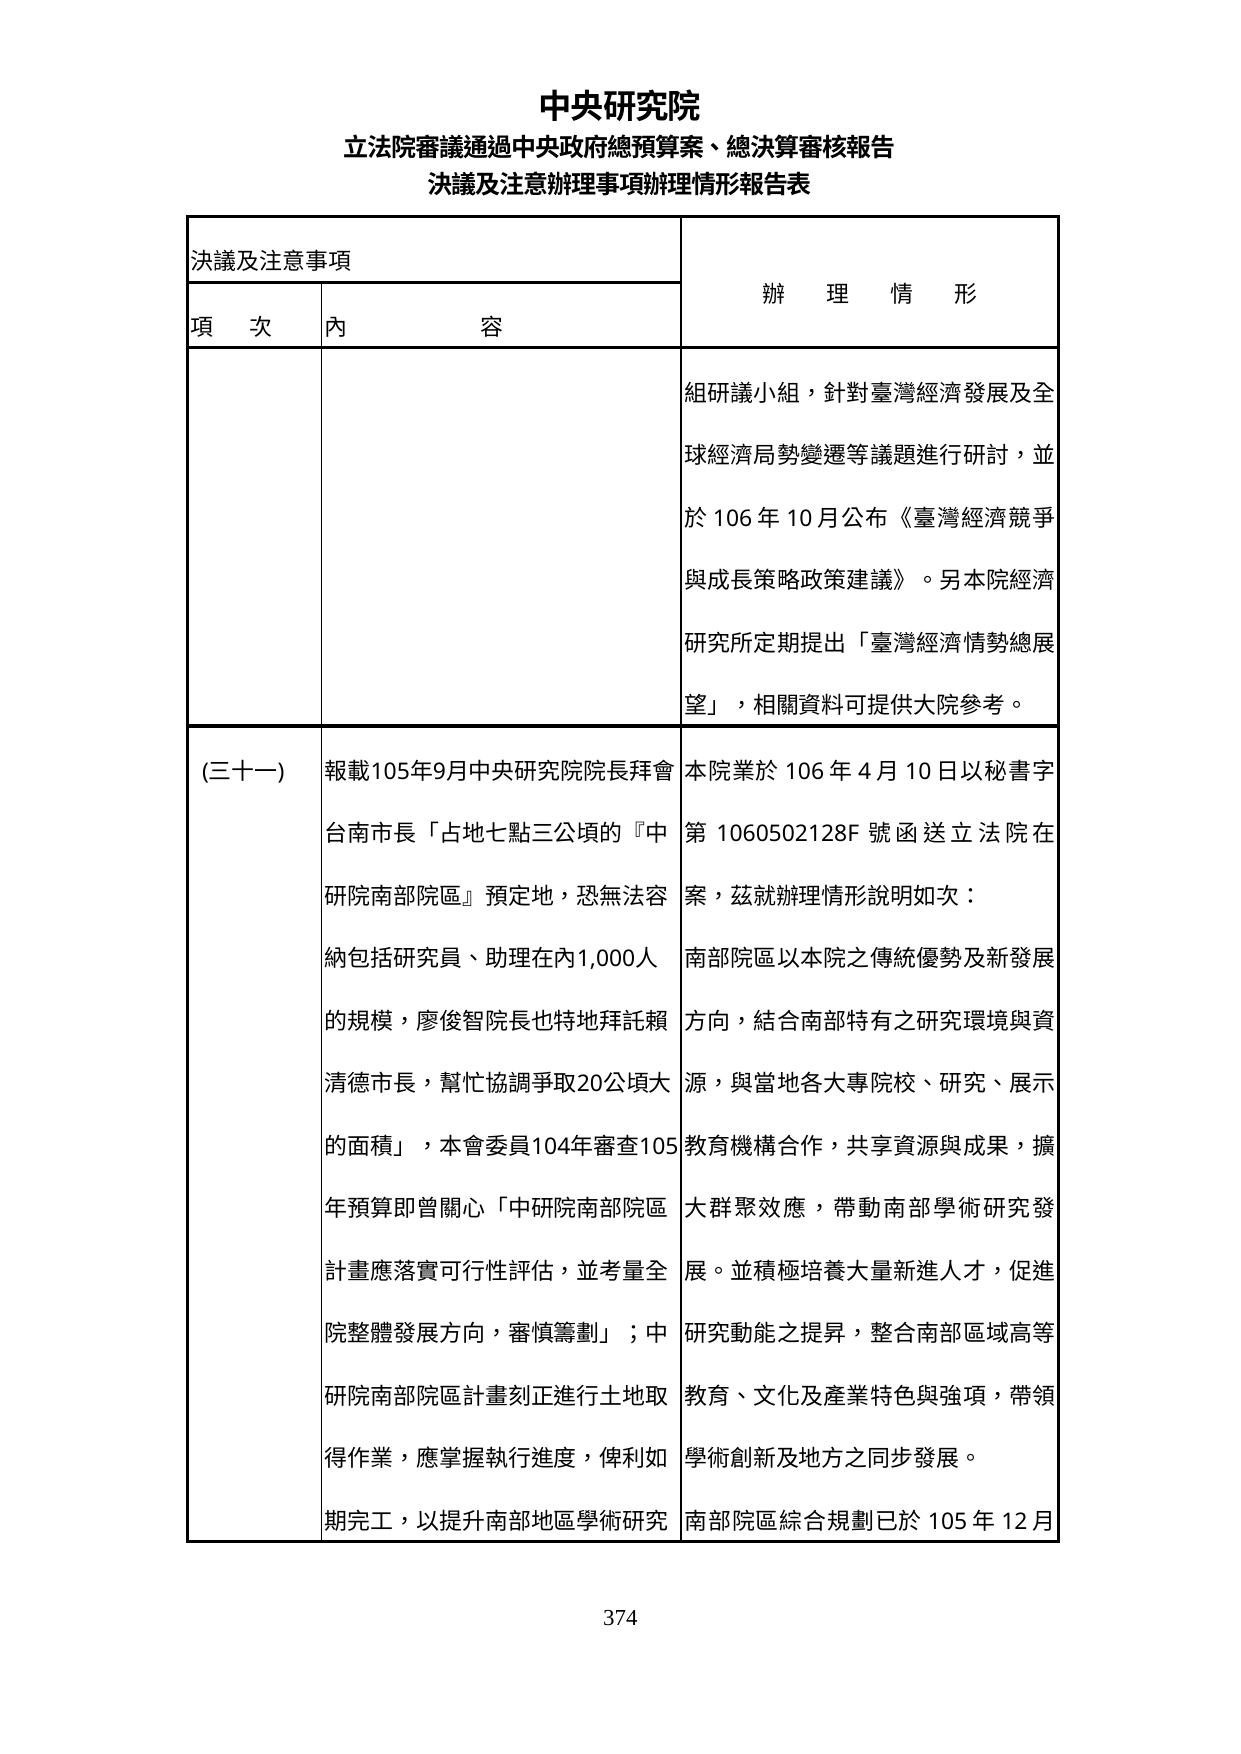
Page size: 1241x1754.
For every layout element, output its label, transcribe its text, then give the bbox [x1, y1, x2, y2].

table_header 決議及注意事項 [189, 218, 680, 281]
table_cell [322, 349, 680, 724]
table_cell (三十一) [189, 728, 321, 1540]
table_cell [189, 349, 321, 724]
table_cell 內 容 [322, 284, 680, 346]
table_cell 項 次 [189, 284, 321, 346]
table_cell 報載105年9月中央研究院院長拜會台南市長「占地七點三公頃的『中研院南部院區』預定地，恐無法容納包括研究員、助理在內1,000人的規模，廖俊智院長也特地拜託賴清德市長，幫忙協調爭取20公頃大的面積」，本會委員104年審查105年預算即曾關心「中研院南部院區計畫應落實可行性評估，並考量全院整體發展方向，審慎籌劃」；中研院南部院區計畫刻正進行土地取得作業，應掌握執行進度，俾利如期完工，以提升南部地區學術研究 [322, 728, 680, 1540]
table_cell 本院業於106年4月10日以秘書字第1060502128F號函送立法院在案，茲就辦理情形說明如次： 南部院區以本院之傳統優勢及新發展方向，結合南部特有之研究環境與資源，與當地各大專院校、研究、展示教育機構合作，共享資源與成果，擴大群聚效應，帶動南部學術研究發展。並積極培養大量新進人才，促進研究動能之提昇，整合南部區域高等教育、文化及產業特色與強項，帶領學術創新及地方之同步發展。 南部院區綜合規劃已於105年12月 [682, 728, 1057, 1540]
table_header 辦 理 情 形 [682, 218, 1057, 346]
table_cell 組研議小組，針對臺灣經濟發展及全球經濟局勢變遷等議題進行研討，並於106年10月公布《臺灣經濟競爭與成長策略政策建議》。另本院經濟研究所定期提出「臺灣經濟情勢總展望」，相關資料可提供大院參考。 [682, 349, 1057, 724]
